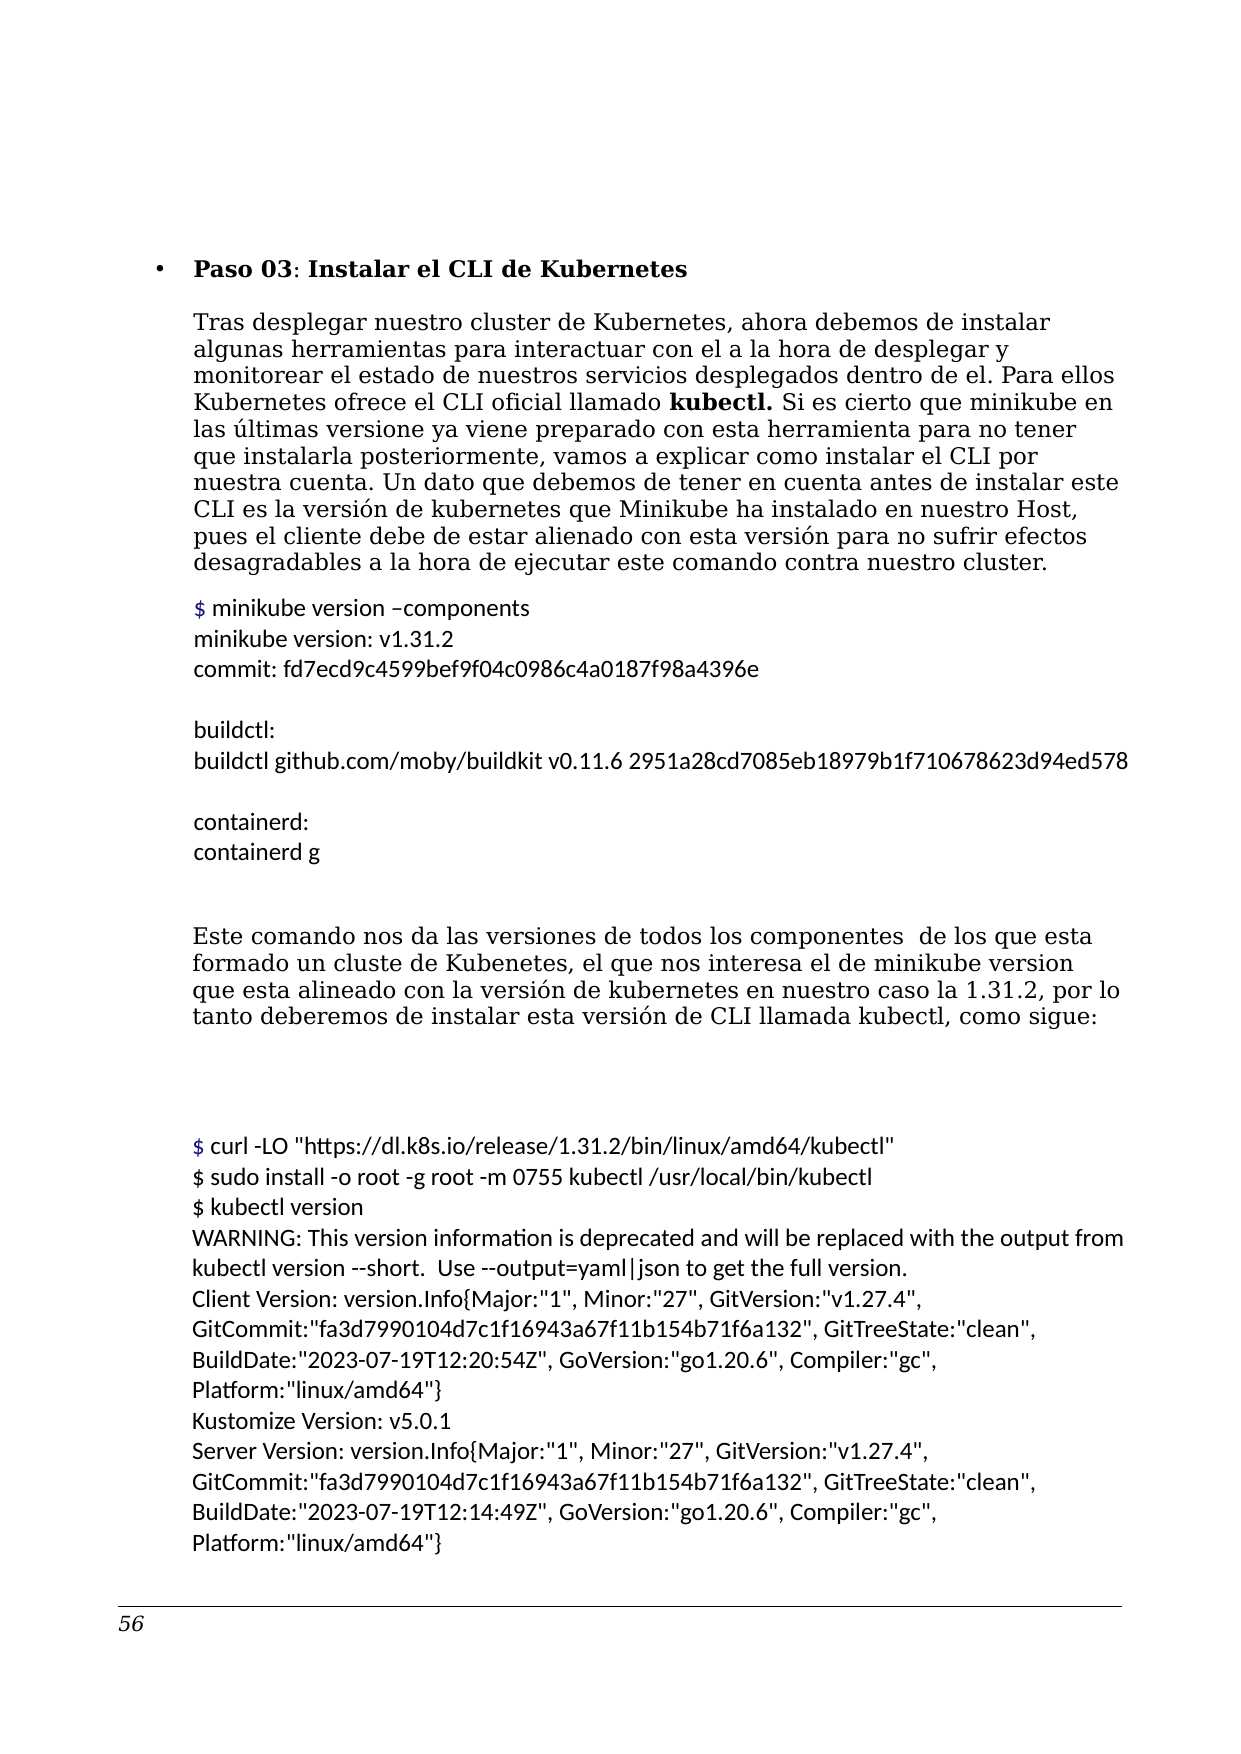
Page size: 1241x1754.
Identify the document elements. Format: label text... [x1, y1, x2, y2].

text Este comando nos da las versiones de todos los componentes de los que esta formado un cluste de Kubenetes, el que nos interesa el de minikube version que esta alineado con la versión de kubernetes en nuestro caso la 1.31.2, por lo tanto deberemos de instalar esta versión de CLI llamada kubectl, como sigue: [192, 923, 1122, 1110]
list Paso 03: Instalar el CLI de Kubernetes Tras desplegar nuestro cluster de Kubernetes, ahora debemos de instalar algunas herramientas para interactuar con el a la hora de desplegar y monitorear el estado de nuestros servicios desplegados dentro de el. Para ellos Kubernetes ofrece el CLI oficial llamado kubectl. Si es cierto que minikube en las últimas versione ya viene preparado con esta herramienta para no tener que instalarla posteriormente, vamos a explicar como instalar el CLI por nuestra cuenta. Un dato que debemos de tener en cuenta antes de instalar este CLI es la versión de kubernetes que Minikube ha instalado en nuestro Host, pues el cliente debe de estar alienado con esta versión para no sufrir efectos desagradables a la hora de ejecutar este comando contra nuestro cluster. [156, 256, 1122, 603]
